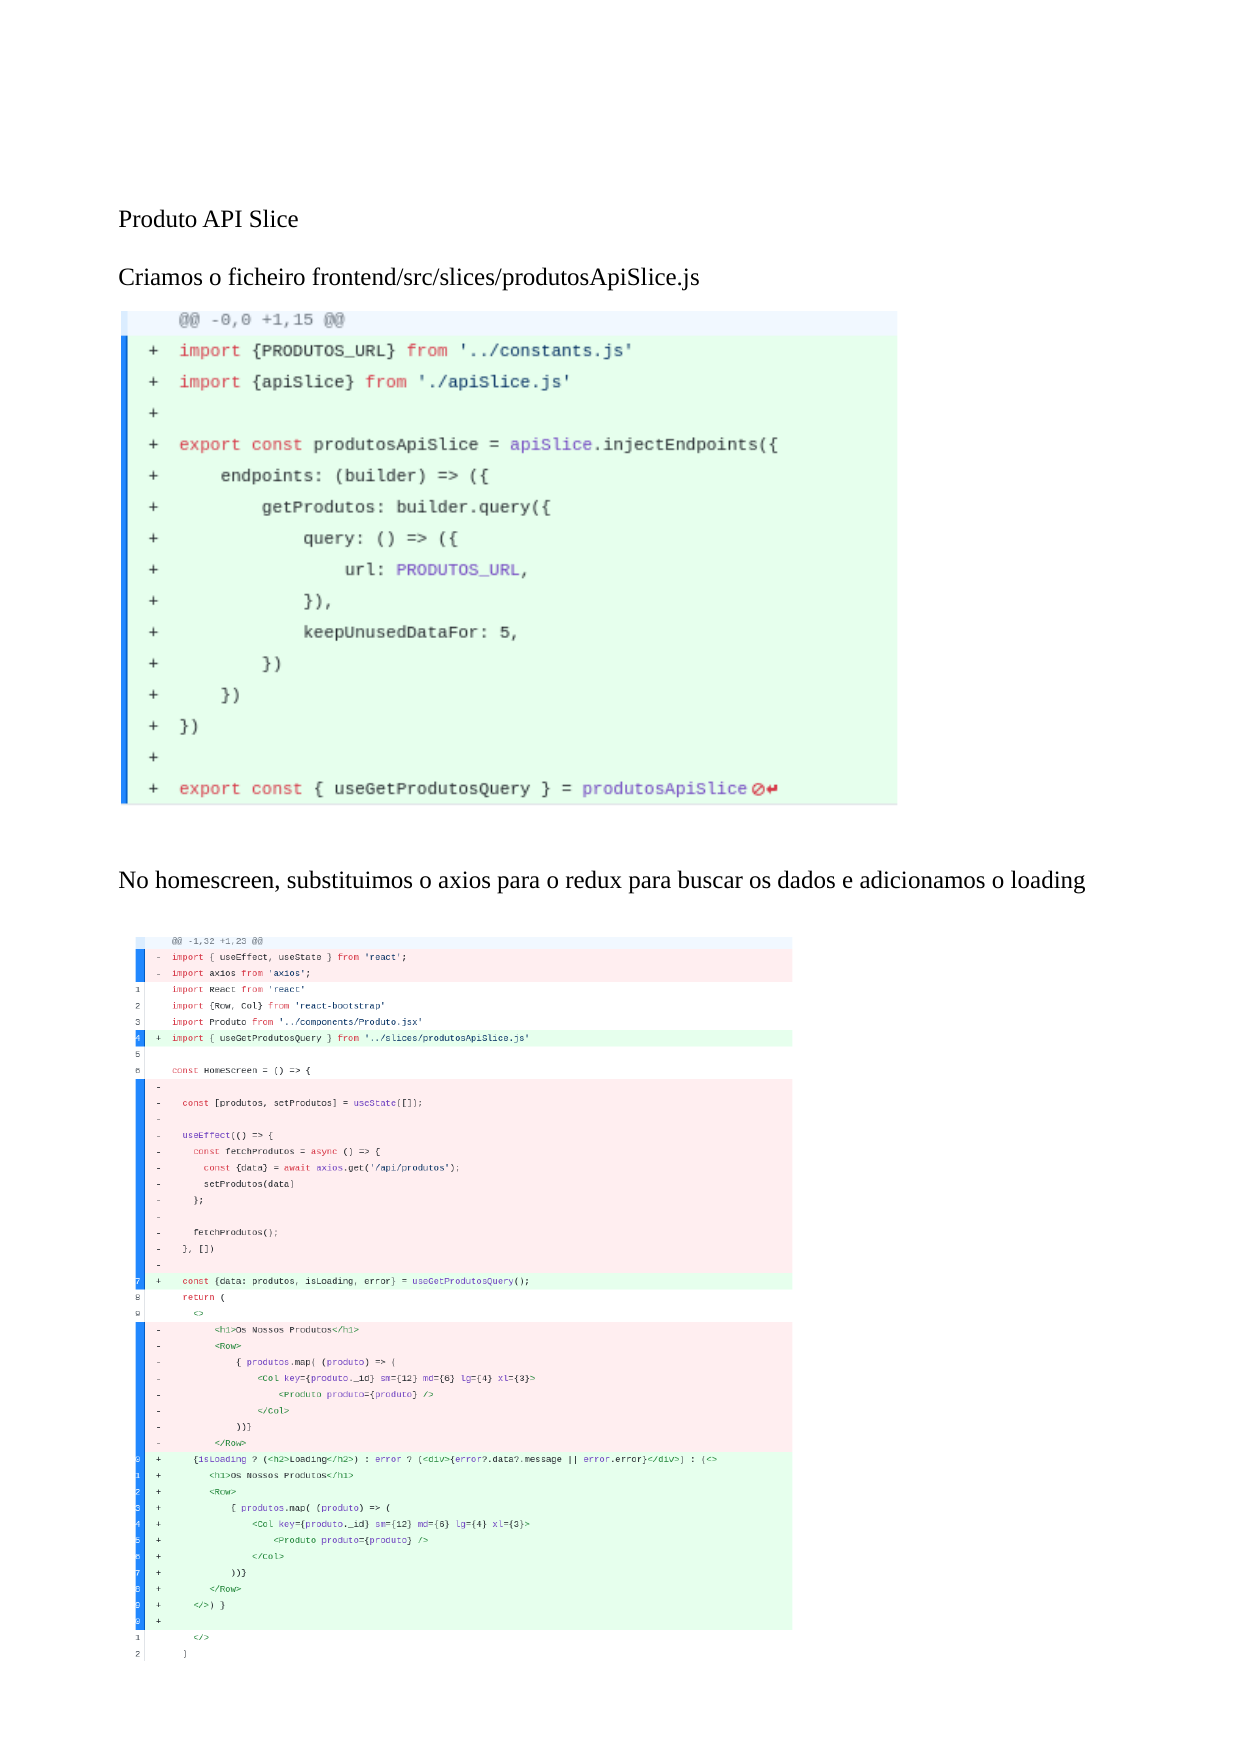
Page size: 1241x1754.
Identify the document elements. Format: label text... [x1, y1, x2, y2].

picture [135, 937, 793, 1661]
picture [121, 311, 898, 846]
text Criamos o ficheiro frontend/src/slices/produtosApiSlice.js [118, 262, 1122, 291]
text No homescreen, substituimos o axios para o redux para buscar os dados e adicionamos o loading [118, 866, 1122, 894]
text Produto API Slice [118, 204, 1122, 233]
